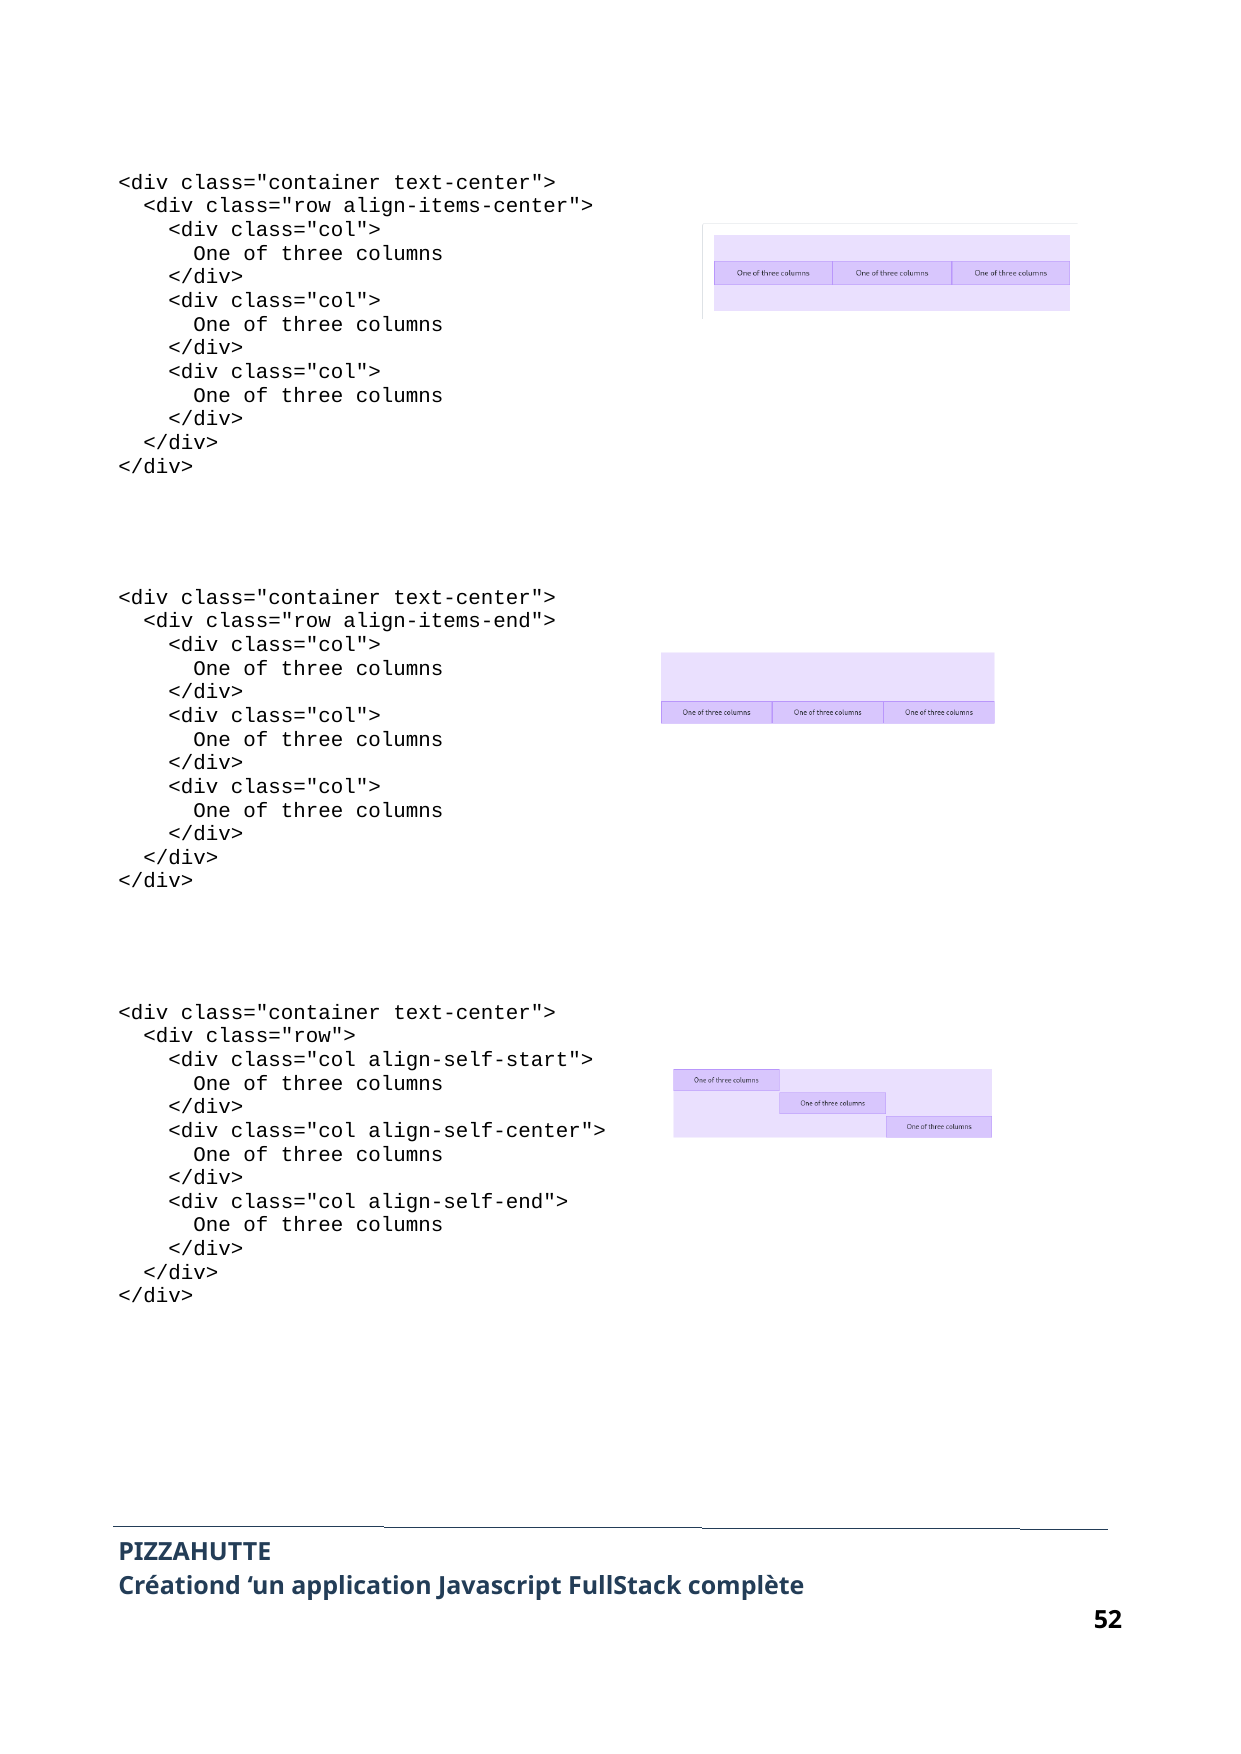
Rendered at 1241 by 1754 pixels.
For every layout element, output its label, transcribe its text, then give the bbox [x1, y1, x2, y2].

text </div> [118, 432, 1122, 456]
picture [672, 1069, 997, 1144]
text One of three columns [118, 1214, 1122, 1238]
text </div> [118, 1238, 1122, 1262]
text </div> [118, 1167, 1122, 1191]
text <div class="container text-center"> [118, 587, 1122, 610]
text </div> [118, 681, 655, 705]
text </div> [118, 847, 1122, 871]
text </div> [118, 823, 1122, 847]
text </div> [118, 1285, 1122, 1309]
text [1002, 681, 1122, 705]
text [1002, 705, 1122, 729]
picture [655, 644, 1002, 734]
text <div class="row align-items-end"> [118, 610, 1122, 634]
text <div class="col"> [118, 219, 1122, 243]
text [997, 1096, 1122, 1120]
text </div> [118, 456, 1122, 479]
text <div class="col"> [118, 776, 1122, 799]
text <div class="container text-center"> [118, 172, 1122, 196]
text One of three columns [118, 799, 1122, 823]
text One of three columns [118, 314, 1122, 337]
text One of three columns [118, 385, 1122, 408]
text One of three columns [118, 729, 1122, 752]
text <div class="col"> [118, 705, 655, 729]
text </div> [118, 752, 1122, 776]
text <div class="col"> [118, 361, 1122, 385]
text <div class="row align-items-center"> [118, 196, 1122, 219]
text [1078, 290, 1122, 314]
picture [695, 221, 1078, 319]
text [997, 1120, 1122, 1143]
text <div class="container text-center"> [118, 1002, 1122, 1025]
text <div class="col align-self-center"> [118, 1120, 672, 1143]
text [1002, 658, 1122, 681]
text </div> [118, 871, 1122, 894]
text </div> [118, 408, 1122, 432]
text One of three columns [118, 658, 655, 681]
text [1078, 266, 1122, 290]
text </div> [118, 266, 695, 290]
text <div class="row"> [118, 1025, 1122, 1049]
text One of three columns [118, 243, 695, 266]
text [997, 1073, 1122, 1096]
text </div> [118, 1096, 672, 1120]
text <div class="col align-self-end"> [118, 1191, 1122, 1214]
text </div> [118, 1262, 1122, 1285]
text <div class="col align-self-start"> [118, 1049, 1122, 1073]
text [1078, 243, 1122, 266]
text </div> [118, 337, 1122, 361]
text <div class="col"> [118, 290, 695, 314]
text One of three columns [118, 1073, 672, 1096]
text One of three columns [118, 1143, 1122, 1167]
text <div class="col"> [118, 634, 1122, 658]
